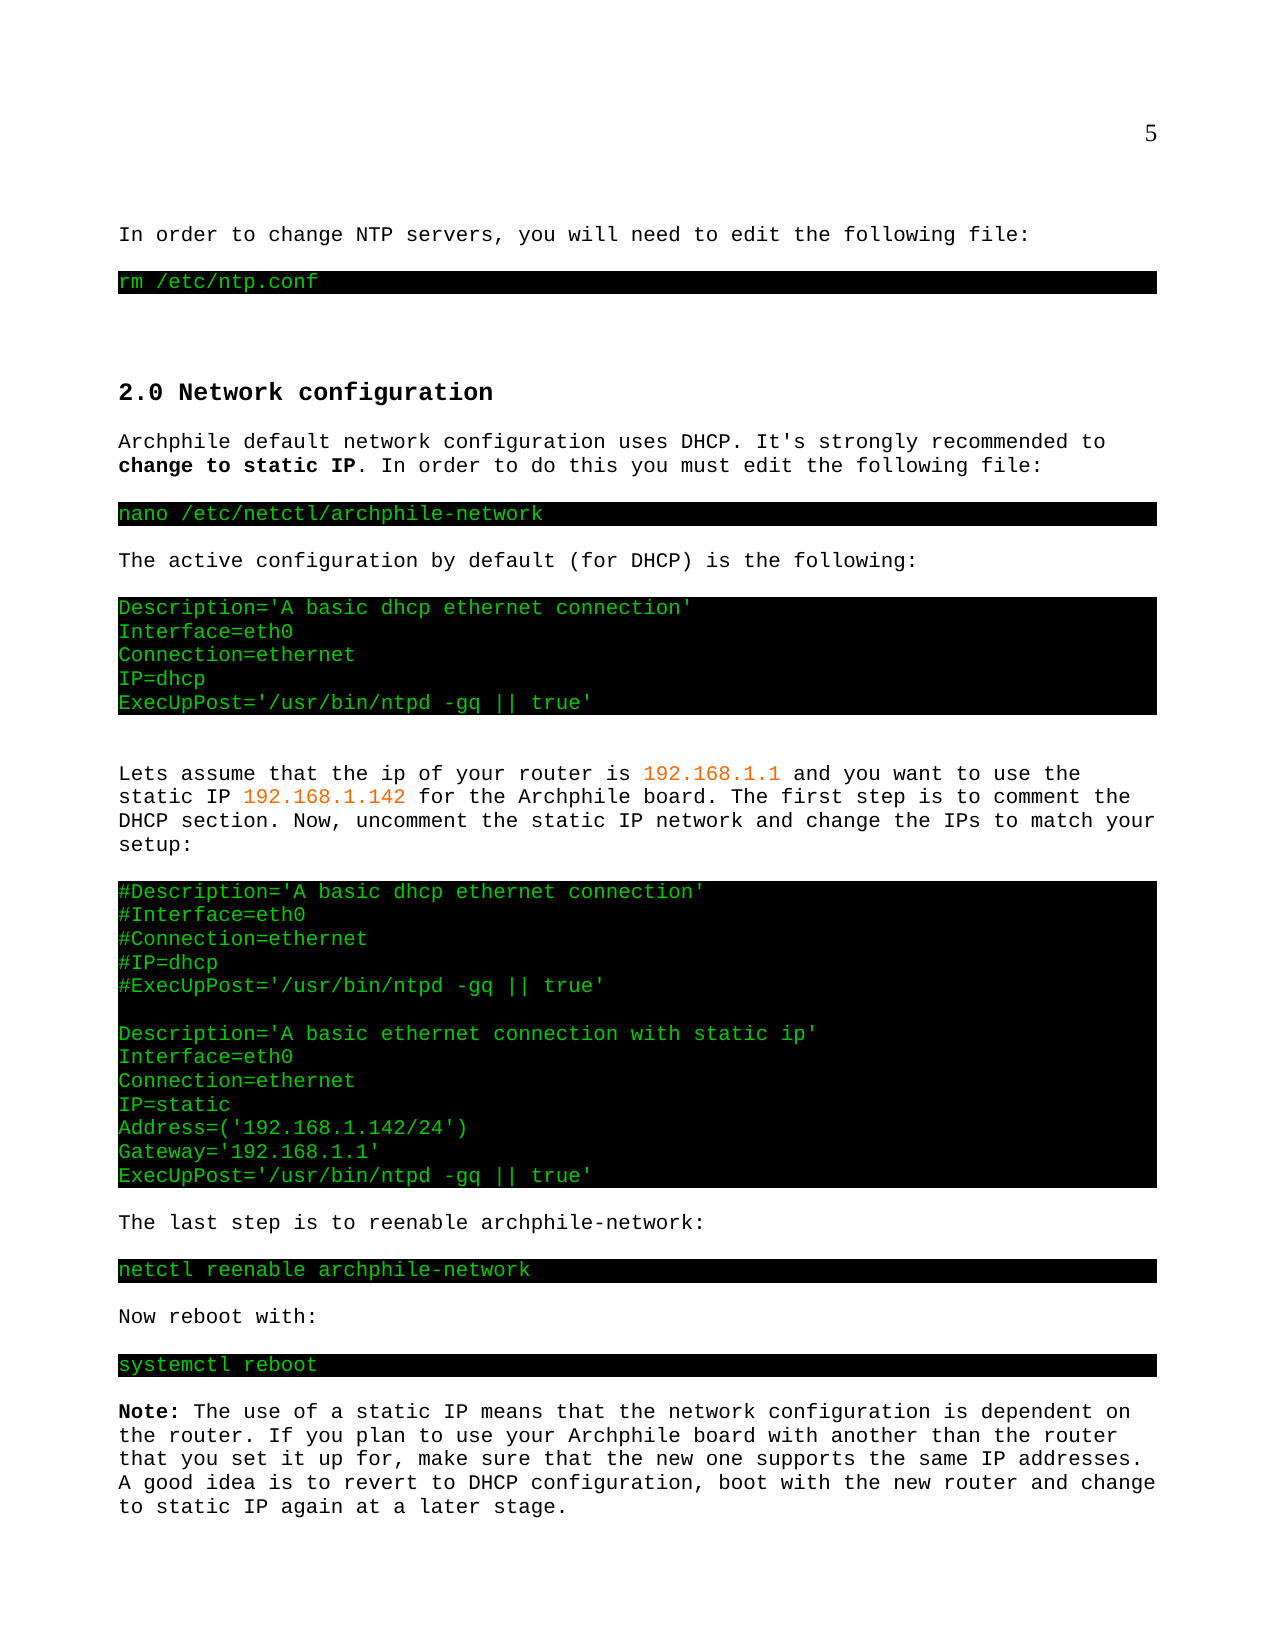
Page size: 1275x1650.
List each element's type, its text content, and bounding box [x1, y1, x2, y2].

text Address=('192.168.1.142/24') [118, 1117, 1157, 1141]
text #Connection=ethernet [118, 928, 1157, 952]
text IP=dhcp [118, 668, 1157, 692]
text In order to change NTP servers, you will need to edit the following file: [118, 224, 1157, 247]
text #ExecUpPost='/usr/bin/ntpd -gq || true' [118, 975, 1157, 999]
text IP=static [118, 1094, 1157, 1117]
text Lets assume that the ip of your router is 192.168.1.1 and you want to use the static IP 192.168.1.142 for the Archphile board. The first step is to comment the DHCP section. Now, uncomment the static IP network and change the IPs to match your setup: [118, 763, 1157, 857]
text rm /etc/ntp.conf [118, 271, 1157, 294]
text Interface=eth0 [118, 621, 1157, 644]
text Connection=ethernet [118, 1070, 1157, 1094]
text The last step is to reenable archphile-network: [118, 1212, 1157, 1236]
text #IP=dhcp [118, 952, 1157, 975]
text Interface=eth0 [118, 1046, 1157, 1070]
text 2.0 Network configuration [118, 379, 1157, 408]
text ExecUpPost='/usr/bin/ntpd -gq || true' [118, 1164, 1157, 1188]
text netctl reenable archphile-network [118, 1259, 1157, 1283]
text systemctl reboot [118, 1354, 1157, 1377]
text ExecUpPost='/usr/bin/ntpd -gq || true' [118, 692, 1157, 715]
text The active configuration by default (for DHCP) is the following: [118, 550, 1157, 573]
text Connection=ethernet [118, 644, 1157, 668]
text Description='A basic dhcp ethernet connection' [118, 597, 1157, 621]
text Description='A basic ethernet connection with static ip' [118, 1023, 1157, 1046]
text #Description='A basic dhcp ethernet connection' [118, 881, 1157, 904]
text nano /etc/netctl/archphile-network [118, 502, 1157, 526]
text Gateway='192.168.1.1' [118, 1141, 1157, 1164]
text #Interface=eth0 [118, 904, 1157, 928]
text Archphile default network configuration uses DHCP. It's strongly recommended to change to static IP. In order to do this you must edit the following file: [118, 432, 1157, 479]
text Note: The use of a static IP means that the network configuration is dependent on the router. If you plan to use your Archphile board with another than the router that you set it up for, make sure that the new one supports the same IP addresses. A good idea is to revert to DHCP configuration, boot with the new router and change to static IP again at a later stage. [118, 1401, 1157, 1519]
text Now reboot with: [118, 1306, 1157, 1330]
